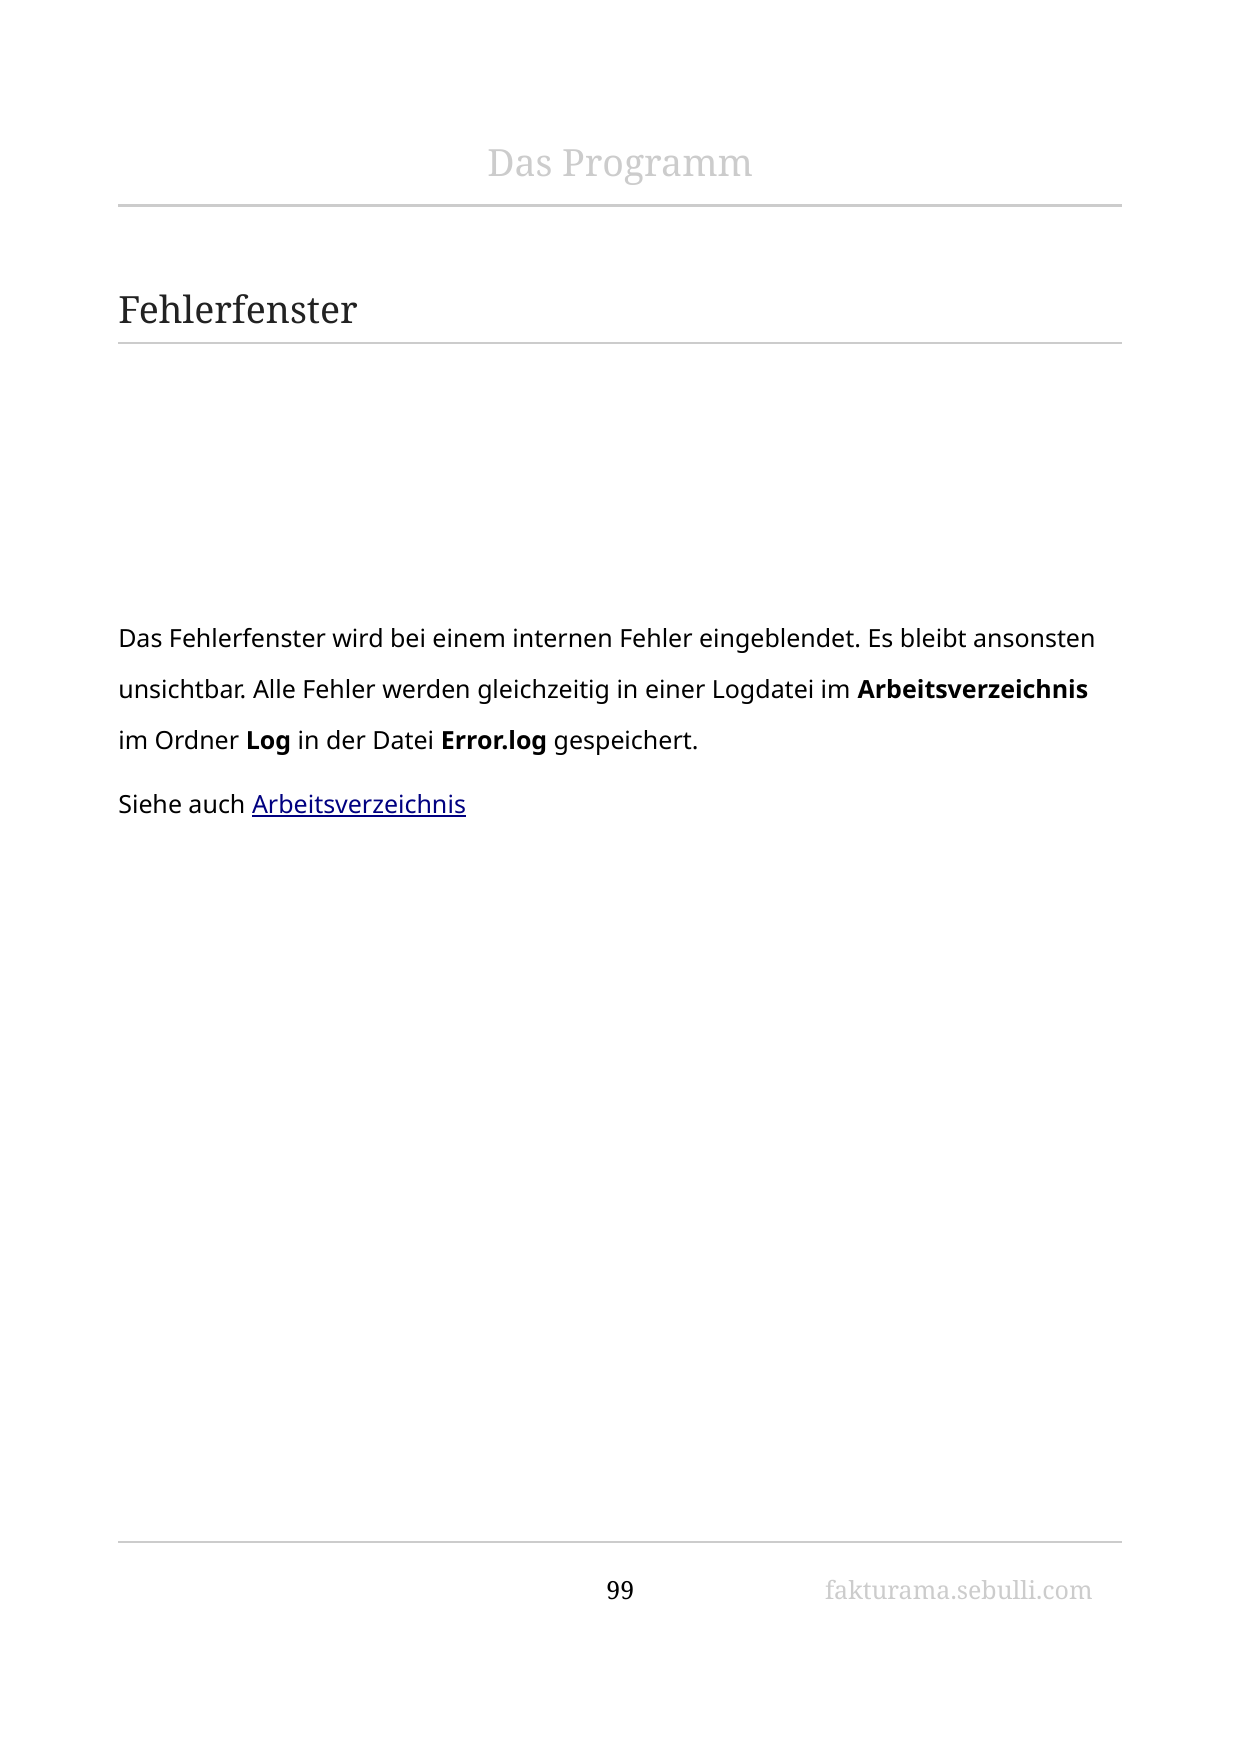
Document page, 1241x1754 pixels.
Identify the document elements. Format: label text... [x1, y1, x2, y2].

text Siehe auch Arbeitsverzeichnis [118, 786, 1122, 820]
subtitle Fehlerfenster [118, 283, 1122, 342]
text Das Fehlerfenster wird bei einem internen Fehler eingeblendet. Es bleibt ansonsten unsichtbar. Alle Fehler werden gleichzeitig in einer Logdatei im Arbeitsverzeichnis im Ordner Log in der Datei Error.log gespeichert. [118, 621, 1122, 757]
